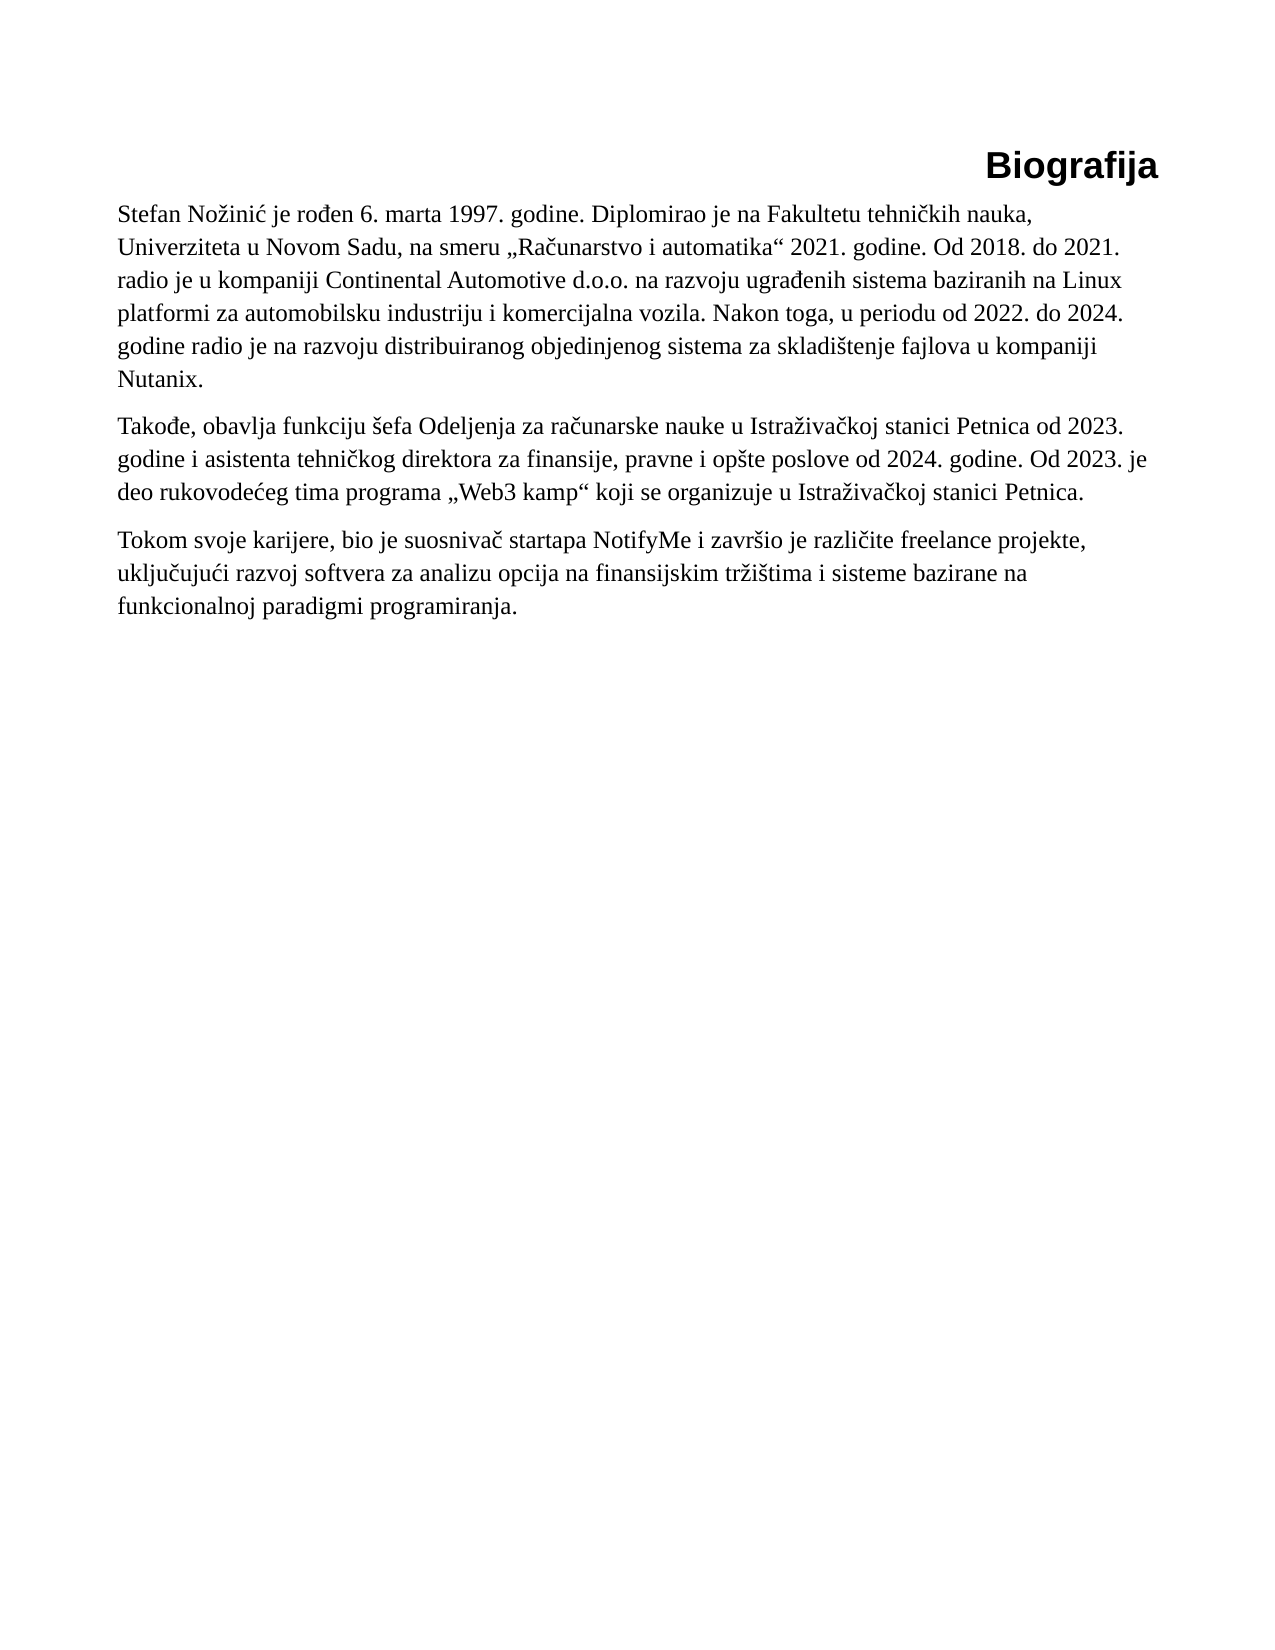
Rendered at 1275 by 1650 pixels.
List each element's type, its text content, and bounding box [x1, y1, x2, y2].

text Stefan Nožinić je rođen 6. marta 1997. godine. Diplomirao je na Fakultetu tehničkih nauka, Univerziteta u Novom Sadu, na smeru „Računarstvo i automatika“ 2021. godine. Od 2018. do 2021. radio je u kompaniji Continental Automotive d.o.o. na razvoju ugrađenih sistema baziranih na Linux platformi za automobilsku industriju i komercijalna vozila. Nakon toga, u periodu od 2022. do 2024. godine radio je na razvoju distribuiranog objedinjenog sistema za skladištenje fajlova u kompaniji Nutanix. [117, 199, 1158, 393]
subtitle Biografija [117, 143, 1158, 186]
text Tokom svoje karijere, bio je suosnivač startapa NotifyMe i završio je različite freelance projekte, uključujući razvoj softvera za analizu opcija na finansijskim tržištima i sisteme bazirane na funkcionalnoj paradigmi programiranja. [117, 525, 1158, 620]
text Takođe, obavlja funkciju šefa Odeljenja za računarske nauke u Istraživačkoj stanici Petnica od 2023. godine i asistenta tehničkog direktora za finansije, pravne i opšte poslove od 2024. godine. Od 2023. je deo rukovodećeg tima programa „Web3 kamp“ koji se organizuje u Istraživačkoj stanici Petnica. [117, 411, 1158, 506]
